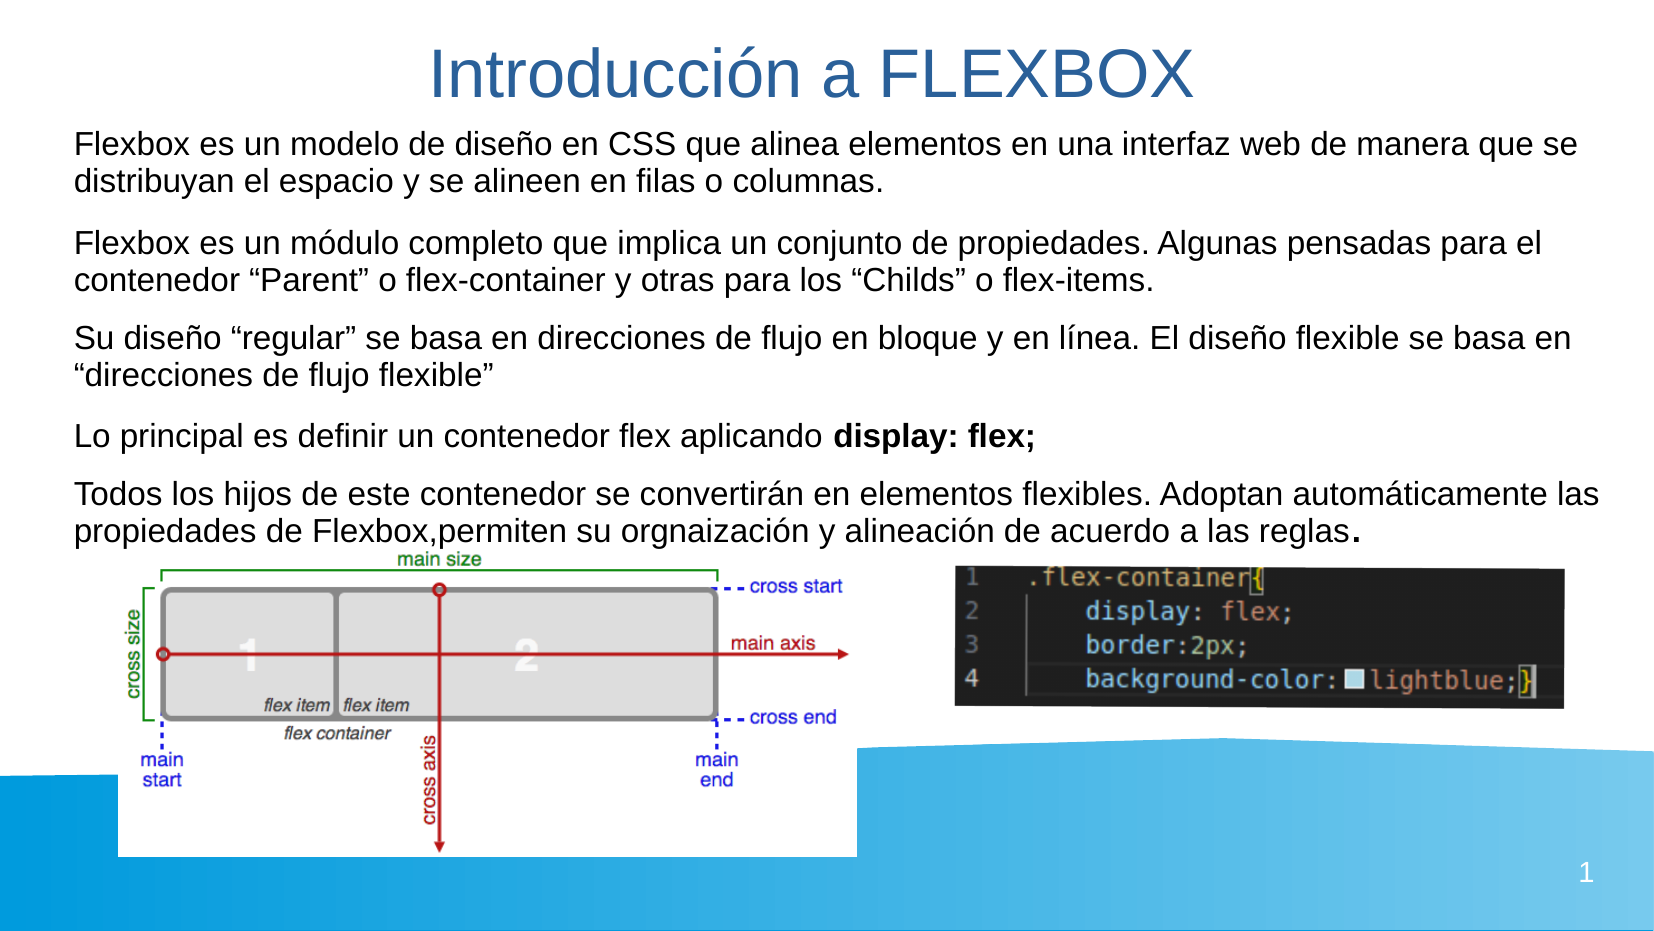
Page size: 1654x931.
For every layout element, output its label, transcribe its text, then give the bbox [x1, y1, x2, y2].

title Introducción a FLEXBOX [59, 0, 1565, 118]
picture [954, 565, 1565, 709]
picture [118, 549, 857, 857]
text_box Flexbox es un modelo de diseño en CSS que alinea elementos en una interfaz web de manera que se distribuyan el espacio y se alineen en filas o columnas. Flexbox es un módulo completo que implica un conjunto de propiedades. Algunas pensadas para el contenedor “Parent” o flex-container y otras para los “Childs” o flex-items. Su diseño “regular” se basa en direcciones de flujo en bloque y en línea. El diseño flexible se basa en “direcciones de flujo flexible” Lo principal es definir un contenedor flex aplicando display: flex; Todos los hijos de este contenedor se convertirán en elementos flexibles. Adoptan automáticamente las propiedades de Flexbox,permiten su orgnaización y alineación de acuerdo a las reglas. [59, 118, 1625, 562]
text_box [0, 118, 237, 227]
